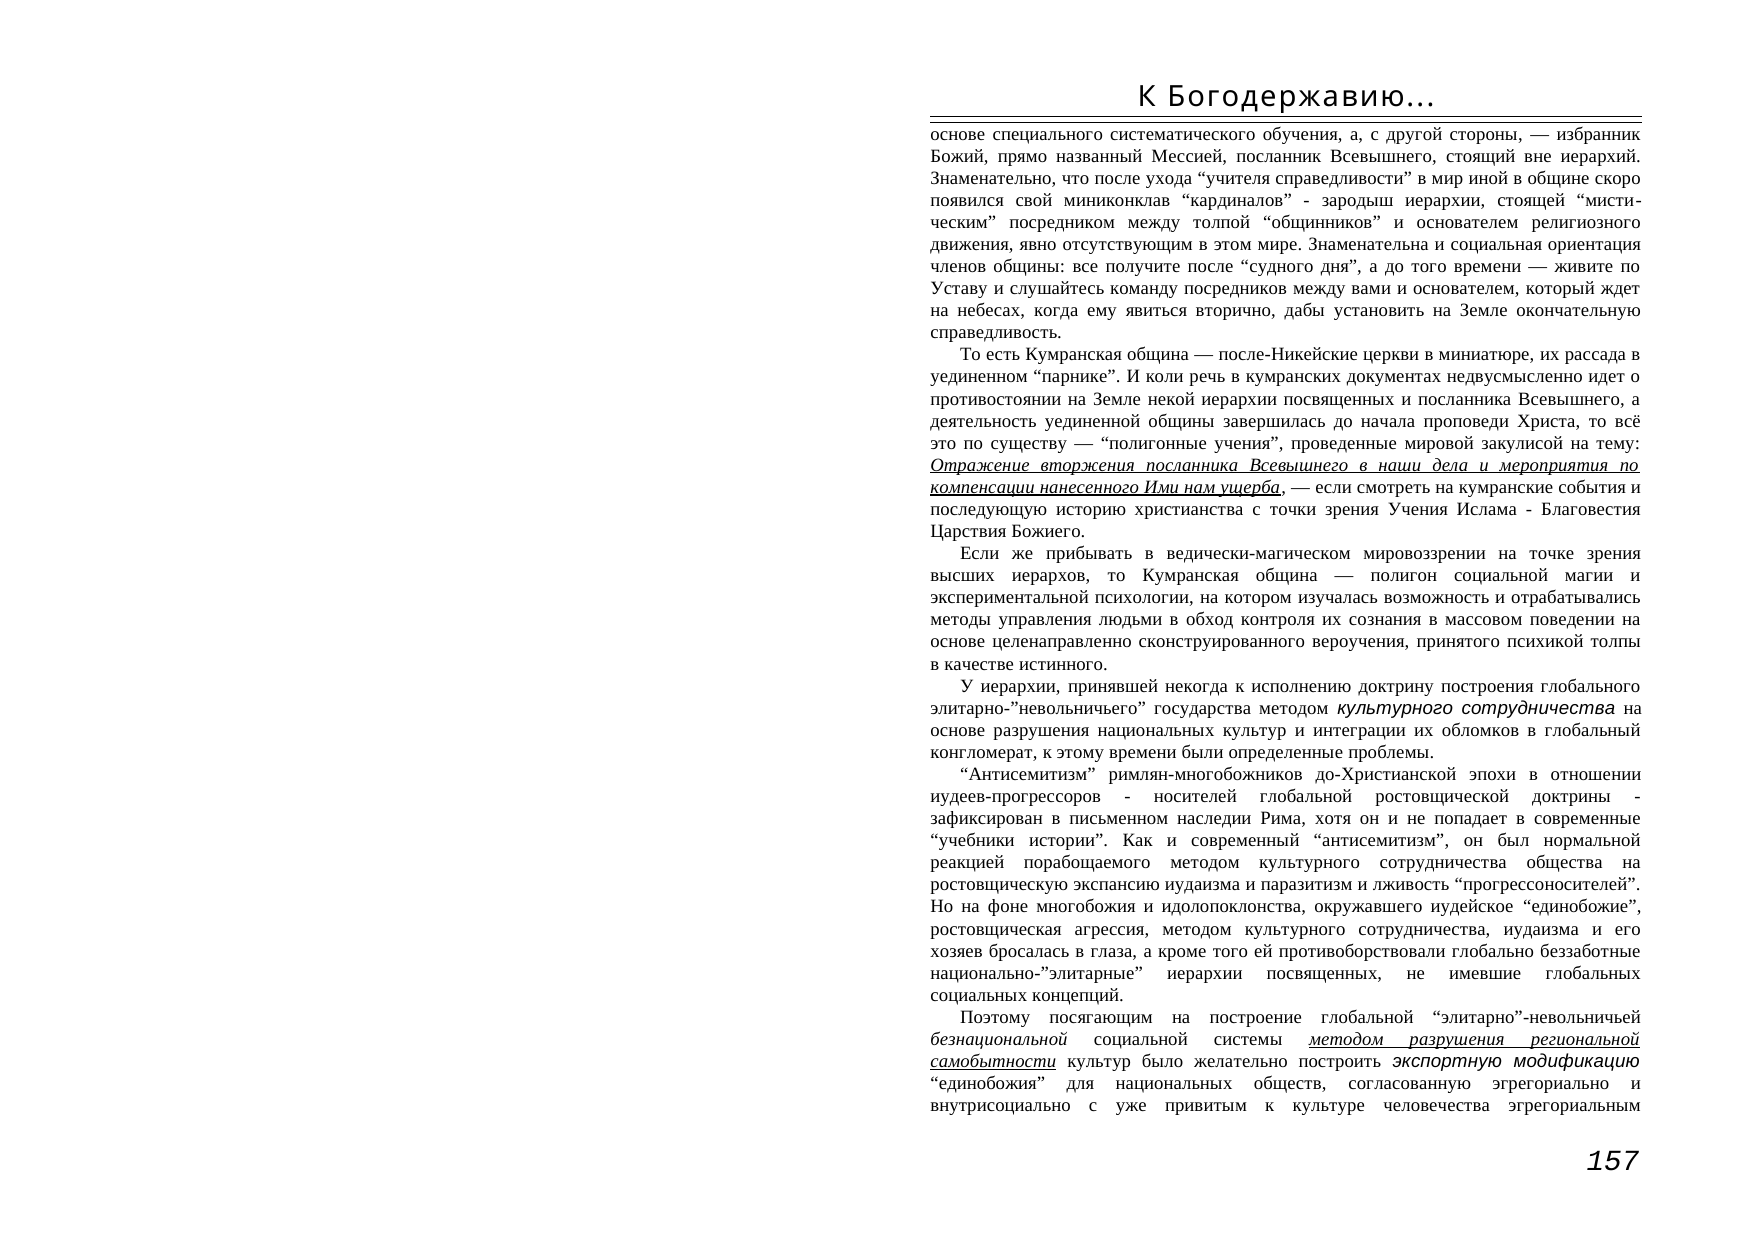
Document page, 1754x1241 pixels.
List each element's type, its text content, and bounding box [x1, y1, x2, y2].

text Если же прибывать в ведически-магическом мировоззрении на точке зрения высших иерархов, то Кумранская община — полигон социальной магии и экспериментальной психологии, на котором изучалась возможность и отрабатывались методы управления людьми в обход контроля их сознания в массовом поведении на основе целенаправленно сконструированного вероучения, принятого психикой толпы в качестве истинного. [930, 542, 1642, 674]
text Поэтому посягающим на построение глобальной “элитарно”-невольничьей безнациональной социальной системы методом разрушения региональной самобытности культур было желательно построить экспортную модификацию “единобожия” для национальных обществ, согласованную эгрегориально и внутрисоциально с уже привитым к культуре человечества эгрегориальным [930, 1005, 1642, 1116]
text основе специального систематического обучения, а, с другой стороны, — избранник Божий, прямо названный Мессией, посланник Всевышнего, стоящий вне иерархий. Знаменательно, что после ухода “учителя справедливости” в мир иной в общине скоро появился свой миниконклав “кардиналов” - зародыш иерархии, стоящей “мисти­ческим” посредником между толпой “общинников” и основателем религиозного движения, явно отсутствующим в этом мире. Знаменательна и социальная ориентация членов общины: все получите после “судного дня”, а до того времени — живите по Уставу и слушайтесь команду посредников между вами и основателем, который ждет на небесах, когда ему явиться вторично, дабы установить на Земле окончательную справедливость. [930, 123, 1642, 343]
text То есть Кумранская община — после-Никейские церкви в миниатюре, их рассада в уединенном “парнике”. И коли речь в кумранских документах недвусмысленно идет о противостоянии на Земле некой иерархии посвященных и посланника Всевышнего, а деятельность уединенной общины завершилась до начала проповеди Христа, то всё это по существу — “полигонные учения”, проведенные мировой закулисой на тему: Отражение вторжения посланника Всевышнего в наши дела и мероприятия по компенсации нанесенного Ими нам ущерба, — если смотреть на кумранские события и последующую историю христианства с точки зрения Учения Ислама - Благовестия Царствия Божиего. [930, 343, 1642, 542]
text У иерархии, принявшей некогда к исполнению доктрину построения глобального элитарно-”невольничьего” государства методом культурного сотрудничества на основе разрушения национальных культур и интеграции их обломков в глобальный конгломерат, к этому времени были определенные проблемы. [930, 674, 1642, 762]
text “Антисемитизм” римлян-многобожников до-Христианской эпохи в отношении иудеев-прогрессоров - носителей глобальной ростовщической доктрины - зафиксирован в письменном наследии Рима, хотя он и не попадает в современные “учебники истории”. Как и современный “антисемитизм”, он был нормальной реакцией порабощаемого методом культурного сотрудничества общества на ростовщическую экспансию иудаизма и паразитизм и лживость “прогрессоносителей”. Но на фоне многобожия и идолопоклонства, окружавшего иудейское “единобожие”, ростовщическая агрессия, методом культурного сотрудничества, иудаизма и его хозяев бросалась в глаза, а кроме того ей противоборствовали глобально беззаботные национально-”элитарные” иерархии посвященных, не имевшие глобальных социальных концепций. [930, 762, 1642, 1005]
